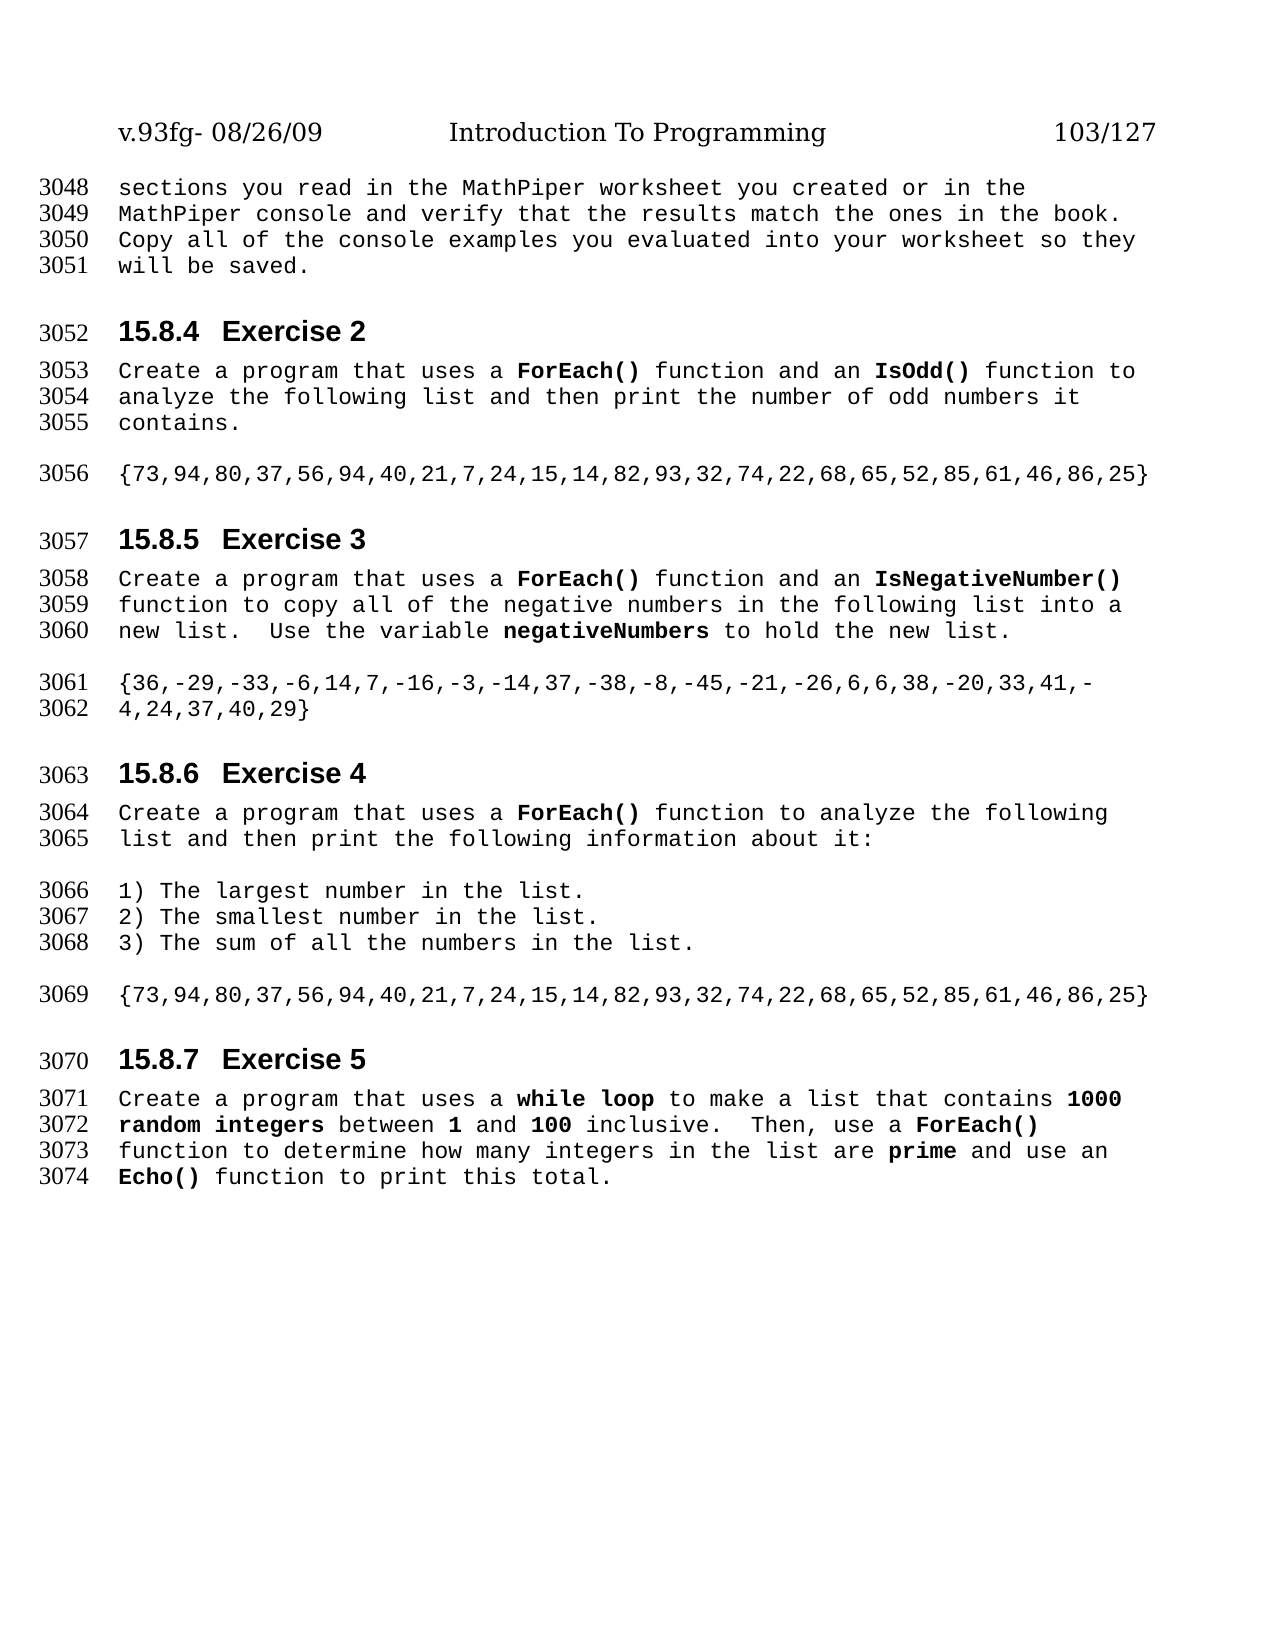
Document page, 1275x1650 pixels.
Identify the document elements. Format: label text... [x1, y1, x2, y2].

text sections you read in the MathPiper worksheet you created or in the MathPiper console and verify that the results match the ones in the book. Copy all of the console examples you evaluated into your worksheet so they will be saved. [118, 177, 1157, 281]
text Create a program that uses a ForEach() function and an IsOdd() function to analyze the following list and then print the number of odd numbers it contains. [118, 359, 1157, 437]
subtitle Exercise 5 [118, 1042, 1157, 1076]
subtitle Exercise 3 [118, 522, 1157, 555]
subtitle Exercise 4 [118, 756, 1157, 789]
text 3) The sum of all the numbers in the list. [118, 931, 1157, 957]
subtitle Exercise 2 [118, 313, 1157, 347]
text 1) The largest number in the list. [118, 879, 1157, 905]
text {36,-29,-33,-6,14,7,-16,-3,-14,37,-38,-8,-45,-21,-26,6,6,38,-20,33,41,-4,24,37,40,29} [118, 671, 1157, 723]
text {73,94,80,37,56,94,40,21,7,24,15,14,82,93,32,74,22,68,65,52,85,61,46,86,25} [118, 463, 1157, 489]
text Create a program that uses a while loop to make a list that contains 1000 random integers between 1 and 100 inclusive. Then, use a ForEach() function to determine how many integers in the list are prime and use an Echo() function to print this total. [118, 1087, 1157, 1191]
text Create a program that uses a ForEach() function and an IsNegativeNumber() function to copy all of the negative numbers in the following list into a new list. Use the variable negativeNumbers to hold the new list. [118, 567, 1157, 645]
text 2) The smallest number in the list. [118, 905, 1157, 931]
text {73,94,80,37,56,94,40,21,7,24,15,14,82,93,32,74,22,68,65,52,85,61,46,86,25} [118, 983, 1157, 1009]
text Create a program that uses a ForEach() function to analyze the following list and then print the following information about it: [118, 801, 1157, 853]
